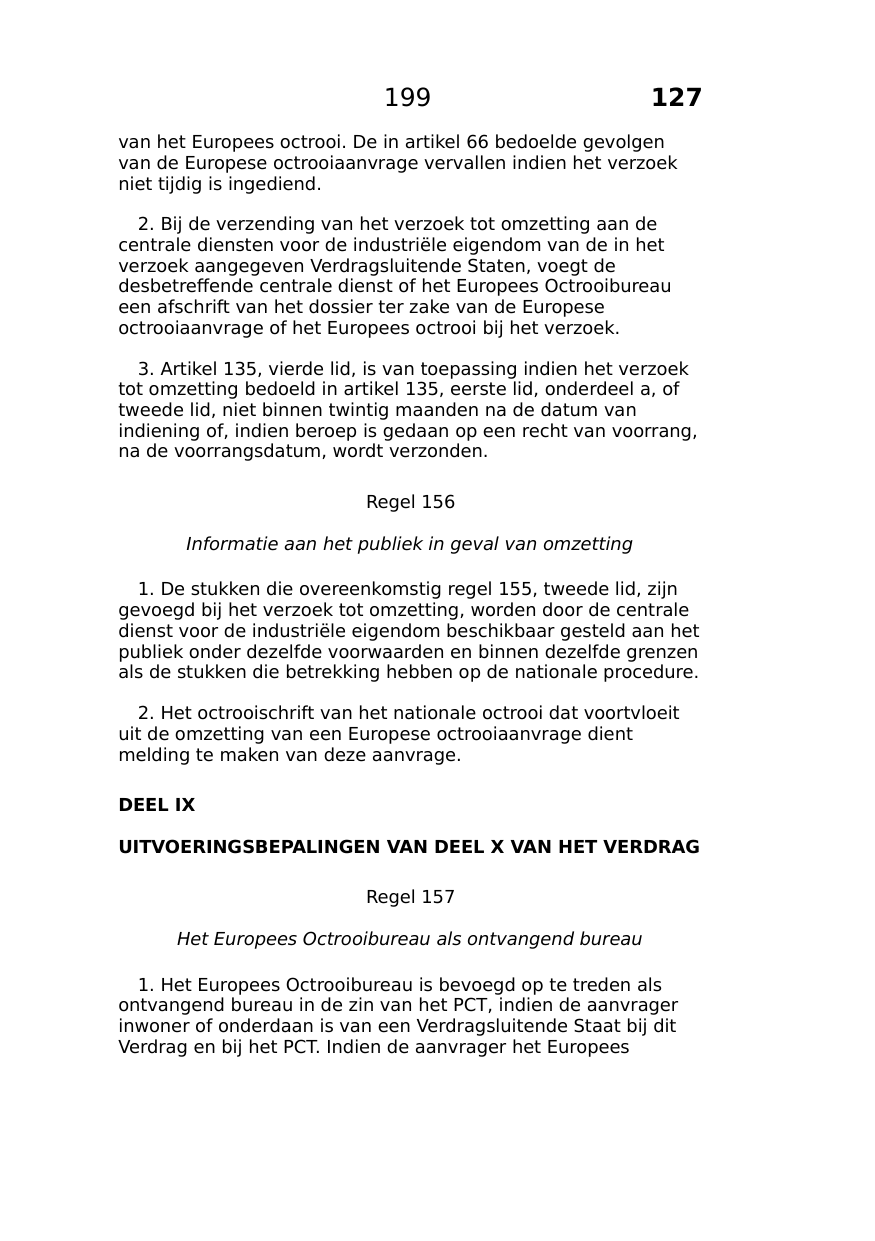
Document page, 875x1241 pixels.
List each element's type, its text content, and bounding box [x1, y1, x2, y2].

text 1. Het Europees Octrooibureau is bevoegd op te treden als ontvangend bureau in de zin van het PCT, indien de aanvrager inwoner of onderdaan is van een Verdragsluitende Staat bij dit Verdrag en bij het PCT. Indien de aanvrager het Europees [118, 974, 703, 1057]
subtitle Regel 157 Het Europees Octrooibureau als ontvangend bureau [118, 887, 703, 949]
text 3. Artikel 135, vierde lid, is van toepassing indien het verzoek tot omzetting bedoeld in artikel 135, eerste lid, onderdeel a, of tweede lid, niet binnen twintig maanden na de datum van indiening of, indien beroep is gedaan op een recht van voorrang, na de voorrangsdatum, wordt verzonden. [118, 358, 703, 462]
subtitle Regel 156 Informatie aan het publiek in geval van omzetting [118, 492, 703, 554]
subtitle DEEL IX UITVOERINGSBEPALINGEN VAN DEEL X VAN HET VERDRAG [118, 795, 703, 857]
text 2. Bij de verzending van het verzoek tot omzetting aan de centrale diensten voor de industriële eigendom van de in het verzoek aangegeven Verdragsluitende Staten, voegt de desbetreffende centrale dienst of het Europees Octrooibureau een afschrift van het dossier ter zake van de Europese octrooiaanvrage of het Europees octrooi bij het verzoek. [118, 214, 703, 338]
text van het Europees octrooi. De in artikel 66 bedoelde gevolgen van de Europese octrooiaanvrage vervallen indien het verzoek niet tijdig is ingediend. [118, 132, 703, 194]
text 2. Het octrooischrift van het nationale octrooi dat voortvloeit uit de omzetting van een Europese octrooiaanvrage dient melding te maken van deze aanvrage. [118, 703, 703, 765]
text 1. De stukken die overeenkomstig regel 155, tweede lid, zijn gevoegd bij het verzoek tot omzetting, worden door de centrale dienst voor de industriële eigendom beschikbaar gesteld aan het publiek onder dezelfde voorwaarden en binnen dezelfde grenzen als de stukken die betrekking hebben op de nationale procedure. [118, 579, 703, 683]
